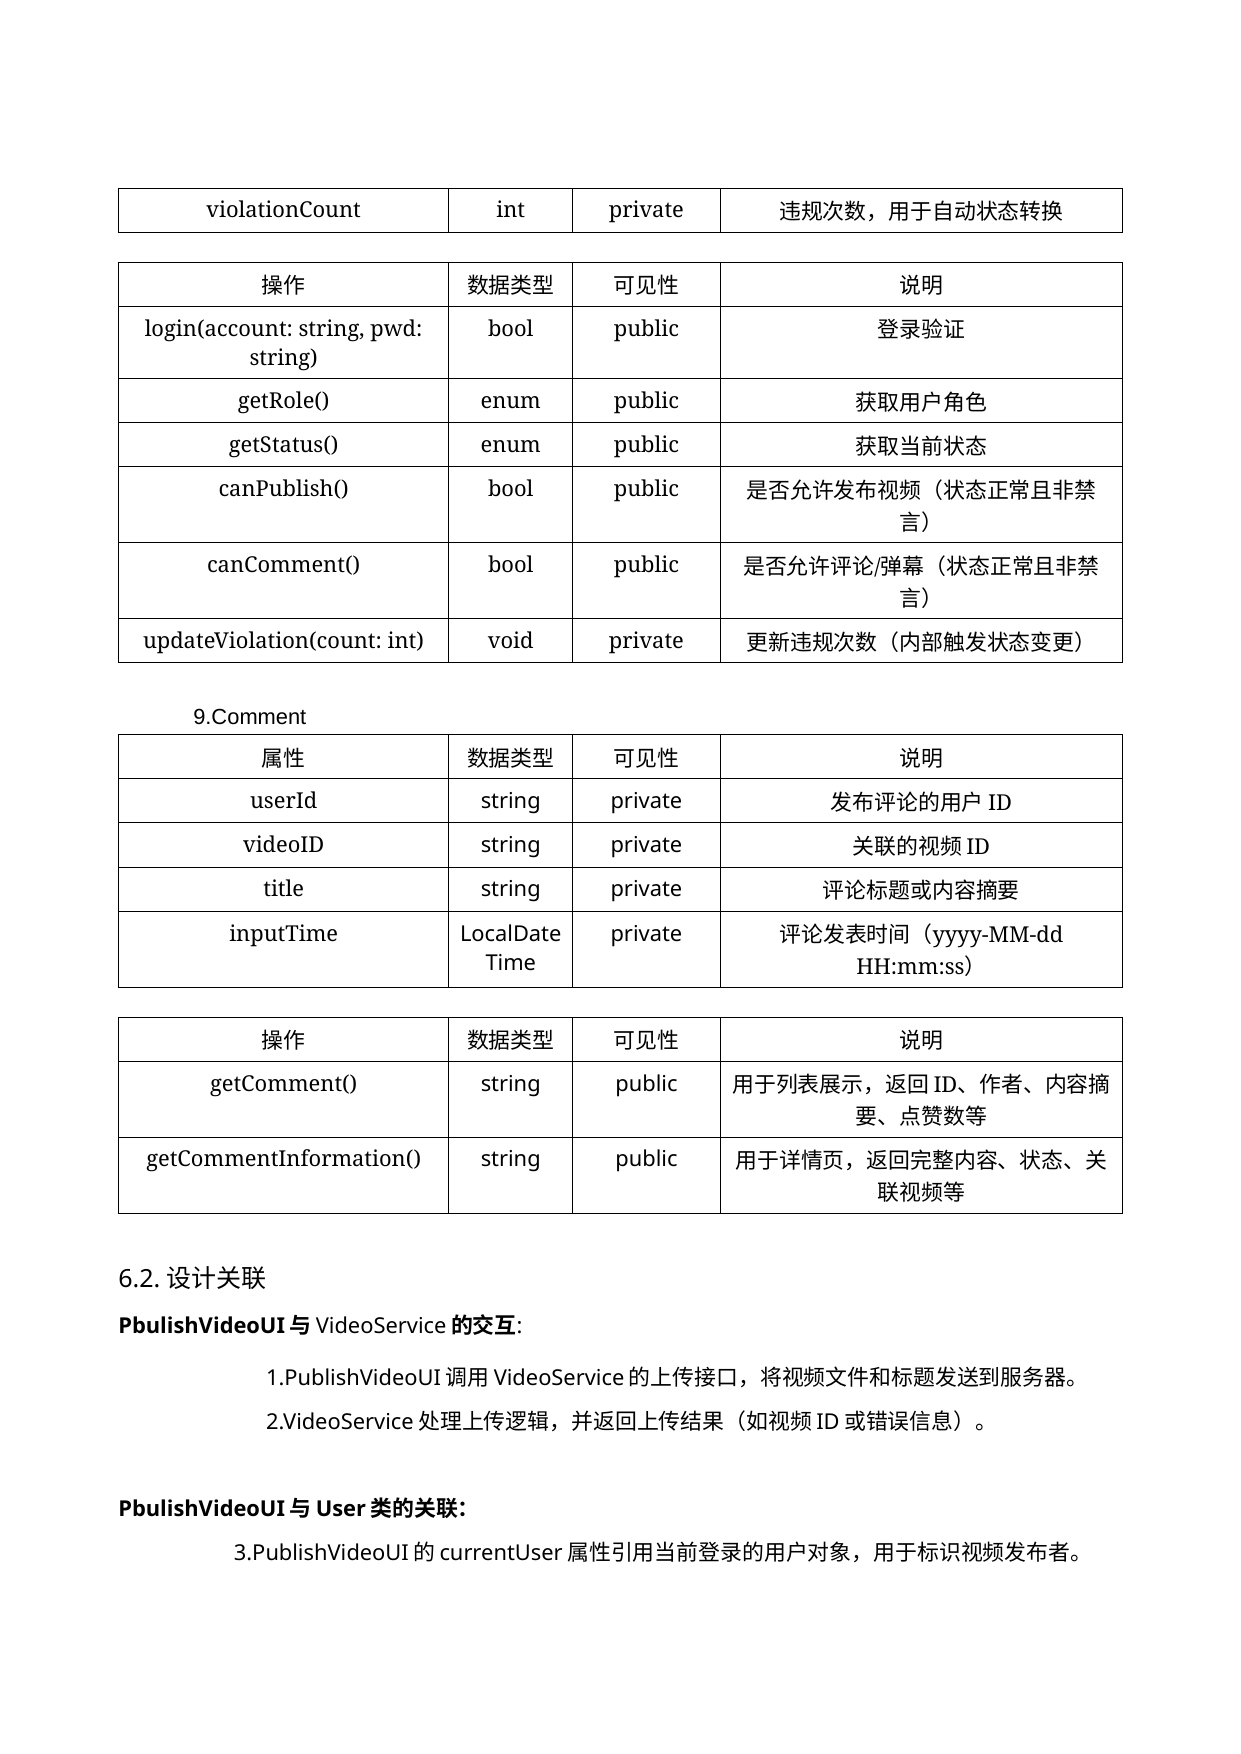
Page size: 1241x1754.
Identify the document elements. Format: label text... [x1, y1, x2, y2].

table_cell private [573, 868, 720, 911]
table_cell 是否允许评论/弹幕（状态正常且非禁言） [721, 543, 1122, 618]
table_cell canPublish() [119, 467, 448, 542]
table_cell void [449, 619, 572, 662]
table_cell canComment() [119, 543, 448, 618]
table_cell public [573, 1138, 720, 1212]
table_cell private [573, 779, 720, 822]
table_cell string [449, 1062, 572, 1137]
table_cell 违规次数，用于自动状态转换 [721, 189, 1122, 232]
table_cell string [449, 1138, 572, 1212]
table_cell login(account: string, pwd: string) [119, 307, 448, 378]
table_cell public [573, 379, 720, 422]
table_header 操作 [119, 263, 448, 306]
table_cell 更新违规次数（内部触发状态变更） [721, 619, 1122, 662]
table_cell int [449, 189, 572, 232]
list 2.VideoService处理上传逻辑，并返回上传结果（如视频ID或错误信息）。 [236, 1404, 1122, 1436]
table_cell public [573, 543, 720, 618]
table_header 说明 [721, 735, 1122, 778]
table_cell string [449, 823, 572, 867]
table_cell 评论标题或内容摘要 [721, 868, 1122, 911]
table_cell updateViolation(count: int) [119, 619, 448, 662]
table_cell public [573, 467, 720, 542]
table_cell getRole() [119, 379, 448, 422]
table_cell violationCount [119, 189, 448, 232]
table_header 可见性 [573, 1018, 720, 1061]
table_header 数据类型 [449, 263, 572, 306]
table_cell private [573, 823, 720, 867]
table_cell public [573, 1062, 720, 1137]
table_header 属性 [119, 735, 448, 778]
table_cell 发布评论的用户ID [721, 779, 1122, 822]
table_cell getStatus() [119, 423, 448, 466]
table_cell videoID [119, 823, 448, 867]
table_cell 关联的视频ID [721, 823, 1122, 867]
text 3.PublishVideoUI的currentUser属性引用当前登录的用户对象，用于标识视频发布者。 [118, 1535, 1122, 1567]
table_header 可见性 [573, 735, 720, 778]
subtitle 9.Comment [118, 704, 1122, 729]
list 1.PublishVideoUI调用VideoService的上传接口，将视频文件和标题发送到服务器。 [236, 1359, 1122, 1391]
table_cell inputTime [119, 912, 448, 987]
table_cell 是否允许发布视频（状态正常且非禁言） [721, 467, 1122, 542]
table_cell public [573, 423, 720, 466]
table_cell bool [449, 307, 572, 378]
table_header 数据类型 [449, 1018, 572, 1061]
table_cell private [573, 619, 720, 662]
table_cell 用于列表展示，返回ID、作者、内容摘要、点赞数等 [721, 1062, 1122, 1137]
table_cell private [573, 189, 720, 232]
table_header 数据类型 [449, 735, 572, 778]
table_cell bool [449, 543, 572, 618]
table_header 操作 [119, 1018, 448, 1061]
table_cell title [119, 868, 448, 911]
subtitle 设计关联 [118, 1258, 1122, 1295]
table_cell bool [449, 467, 572, 542]
table_cell public [573, 307, 720, 378]
text PbulishVideoUI与VideoService的交互: [118, 1308, 1122, 1340]
table_cell 获取当前状态 [721, 423, 1122, 466]
table_cell private [573, 912, 720, 987]
text PbulishVideoUI与User类的关联： [118, 1491, 1122, 1523]
table_cell string [449, 868, 572, 911]
table_cell 评论发表时间（yyyy-MM-dd HH:mm:ss） [721, 912, 1122, 987]
table_cell 获取用户角色 [721, 379, 1122, 422]
table_header 说明 [721, 263, 1122, 306]
table_cell 用于详情页，返回完整内容、状态、关联视频等 [721, 1138, 1122, 1212]
table_cell string [449, 779, 572, 822]
table_cell LocalDateTime [449, 912, 572, 987]
table_cell getCommentInformation() [119, 1138, 448, 1212]
table_cell userId [119, 779, 448, 822]
table_cell 登录验证 [721, 307, 1122, 378]
table_cell getComment() [119, 1062, 448, 1137]
table_cell enum [449, 379, 572, 422]
table_header 可见性 [573, 263, 720, 306]
table_cell enum [449, 423, 572, 466]
table_header 说明 [721, 1018, 1122, 1061]
